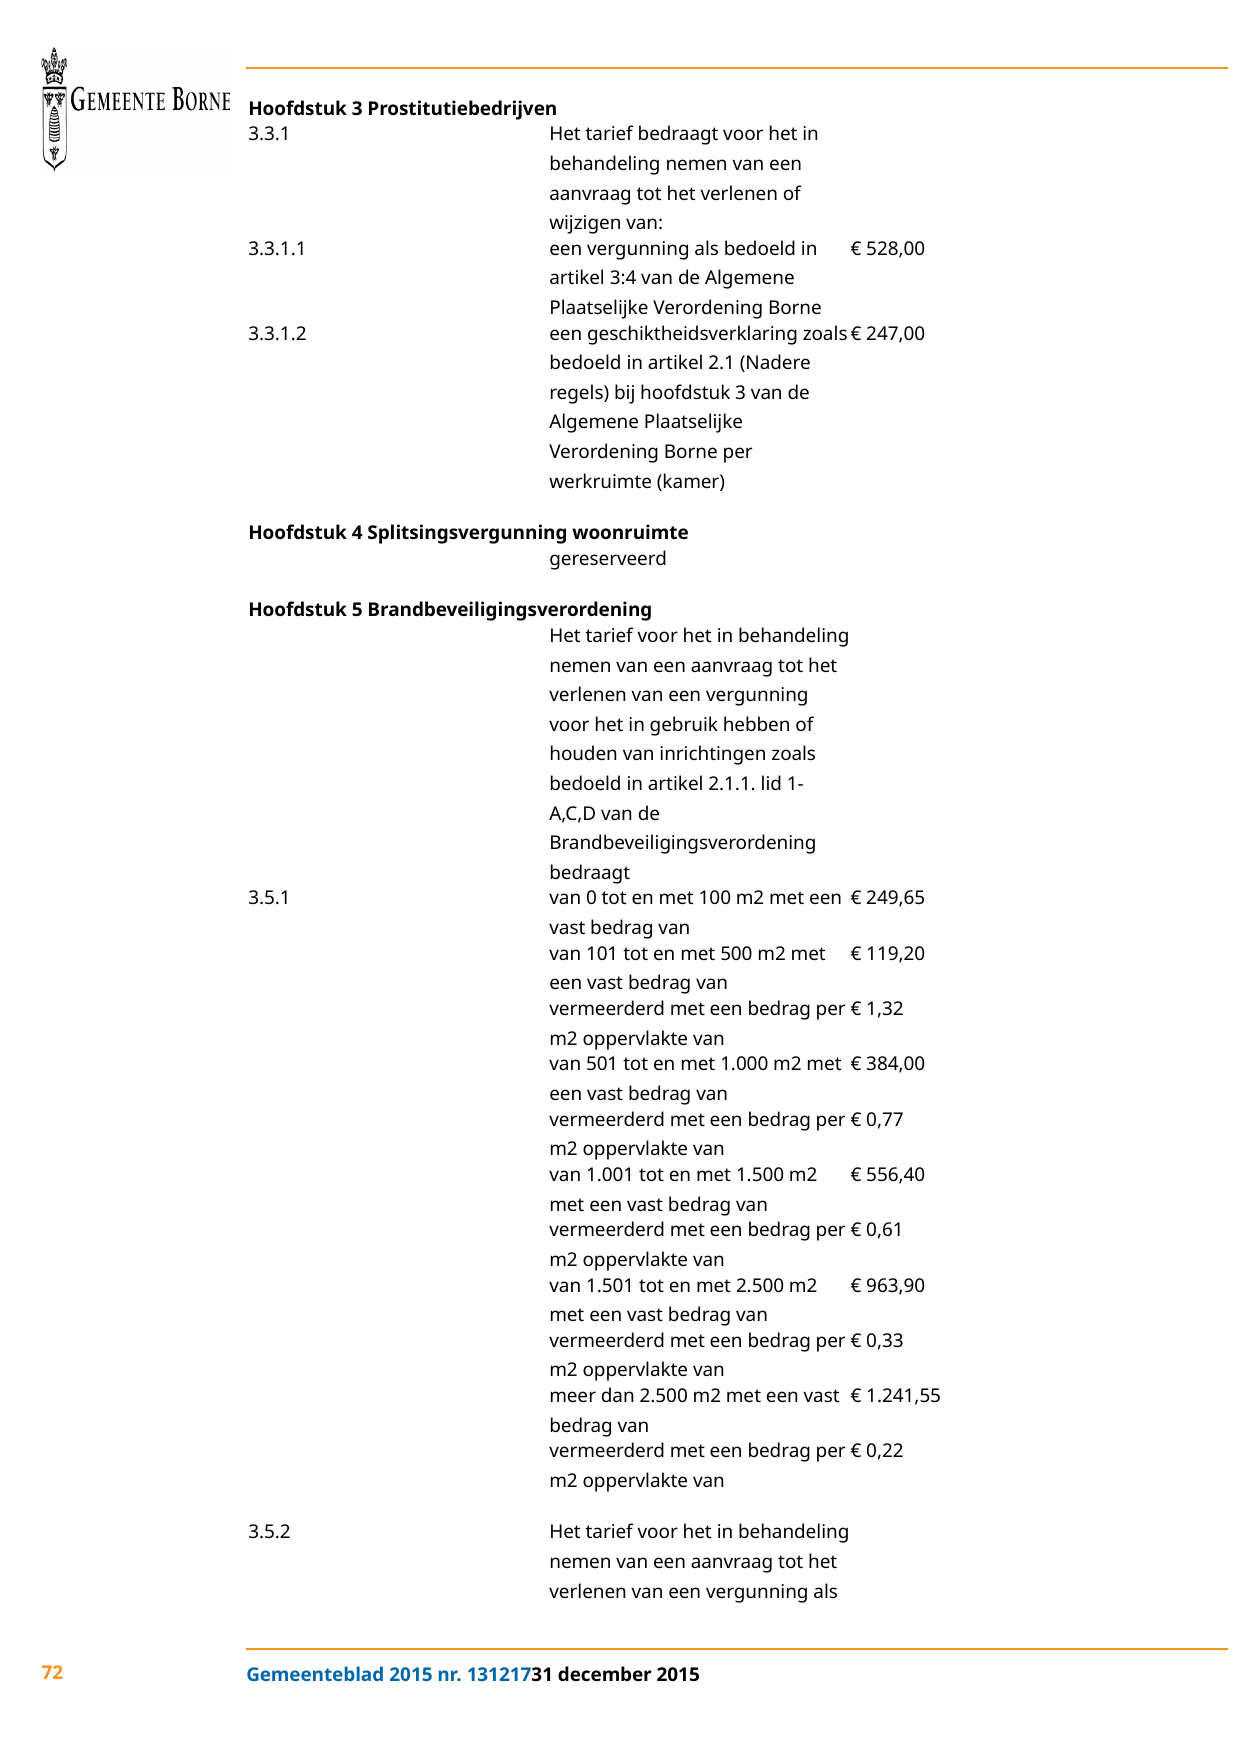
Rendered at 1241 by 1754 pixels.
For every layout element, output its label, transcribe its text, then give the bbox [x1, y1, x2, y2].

table_cell [850, 1519, 1152, 1604]
table_cell Het tarief voor het in behandeling nemen van een aanvraag tot het verlenen van een vergunning als [549, 1519, 850, 1604]
table_cell een geschiktheidsverklaring zoals bedoeld in artikel 2.1 (Nadere regels) bij hoofdstuk 3 van de Algemene Plaatselijke Verordening Borne per werkruimte (kamer) [549, 320, 850, 493]
table_cell [549, 1493, 850, 1519]
table_cell [248, 1493, 549, 1519]
table_cell [248, 622, 549, 884]
table_cell Het tarief voor het in behandeling nemen van een aanvraag tot het verlenen van een vergunning voor het in gebruik hebben of houden van inrichtingen zoals bedoeld in artikel 2.1.1. lid 1-A,C,D van de Brandbeveiligingsverordening bedraagt [549, 622, 850, 884]
table_cell vermeerderd met een bedrag per m2 oppervlakte van [549, 995, 850, 1051]
table_cell [850, 545, 1152, 571]
table_cell € 0,61 [850, 1216, 1152, 1272]
table_cell Hoofdstuk 4 Splitsingsvergunning woonruimte [248, 519, 850, 545]
table_cell [248, 1051, 549, 1106]
table_cell [549, 571, 850, 596]
table_cell € 1,32 [850, 995, 1152, 1051]
table_cell 3.3.1.1 [248, 235, 549, 320]
table_cell Hoofdstuk 3 Prostitutiebedrijven [248, 95, 850, 121]
table_cell 3.5.2 [248, 1519, 549, 1604]
table_cell vermeerderd met een bedrag per m2 oppervlakte van [549, 1106, 850, 1161]
table_cell € 119,20 [850, 940, 1152, 995]
table_cell vermeerderd met een bedrag per m2 oppervlakte van [549, 1327, 850, 1382]
table_cell vermeerderd met een bedrag per m2 oppervlakte van [549, 1438, 850, 1493]
table_cell € 0,22 [850, 1438, 1152, 1493]
table_cell van 501 tot en met 1.000 m2 met een vast bedrag van [549, 1051, 850, 1106]
table_cell vermeerderd met een bedrag per m2 oppervlakte van [549, 1216, 850, 1272]
table_cell [248, 995, 549, 1051]
table_cell 3.3.1.2 [248, 320, 549, 493]
table_cell meer dan 2.500 m2 met een vast bedrag van [549, 1383, 850, 1438]
table_cell 3.3.1 [248, 121, 549, 235]
table_cell van 0 tot en met 100 m2 met een vast bedrag van [549, 885, 850, 940]
table_cell 3.5.1 [248, 885, 549, 940]
table_cell € 247,00 [850, 320, 1152, 493]
table_cell € 249,65 [850, 885, 1152, 940]
table_cell [248, 1383, 549, 1438]
table_cell [248, 494, 549, 519]
table_cell € 1.241,55 [850, 1383, 1152, 1438]
table_cell € 556,40 [850, 1161, 1152, 1216]
table_cell [248, 1438, 549, 1493]
table_cell Het tarief bedraagt voor het in behandeling nemen van een aanvraag tot het verlenen of wijzigen van: [549, 121, 850, 235]
table_cell van 101 tot en met 500 m2 met een vast bedrag van [549, 940, 850, 995]
table_cell [850, 494, 1152, 519]
table_cell € 384,00 [850, 1051, 1152, 1106]
table_cell gereserveerd [549, 545, 850, 571]
table_cell een vergunning als bedoeld in artikel 3:4 van de Algemene Plaatselijke Verordening Borne [549, 235, 850, 320]
table_cell van 1.501 tot en met 2.500 m2 met een vast bedrag van [549, 1272, 850, 1327]
table_cell [248, 1216, 549, 1272]
table_cell [248, 571, 549, 596]
table_cell [248, 940, 549, 995]
table_cell van 1.001 tot en met 1.500 m2 met een vast bedrag van [549, 1161, 850, 1216]
table_cell [850, 622, 1152, 884]
table_cell [549, 494, 850, 519]
table_cell € 0,77 [850, 1106, 1152, 1161]
table_cell [850, 121, 1152, 235]
table_cell [248, 1161, 549, 1216]
table_cell [248, 545, 549, 571]
table_cell [248, 1106, 549, 1161]
table_cell € 0,33 [850, 1327, 1152, 1382]
table_cell € 528,00 [850, 235, 1152, 320]
table_cell [248, 1327, 549, 1382]
table_cell [850, 571, 1152, 596]
table_cell [850, 1493, 1152, 1519]
table_cell [248, 1272, 549, 1327]
table_cell € 963,90 [850, 1272, 1152, 1327]
table_cell Hoofdstuk 5 Brandbeveiligingsverordening [248, 596, 850, 622]
picture [41, 47, 231, 172]
